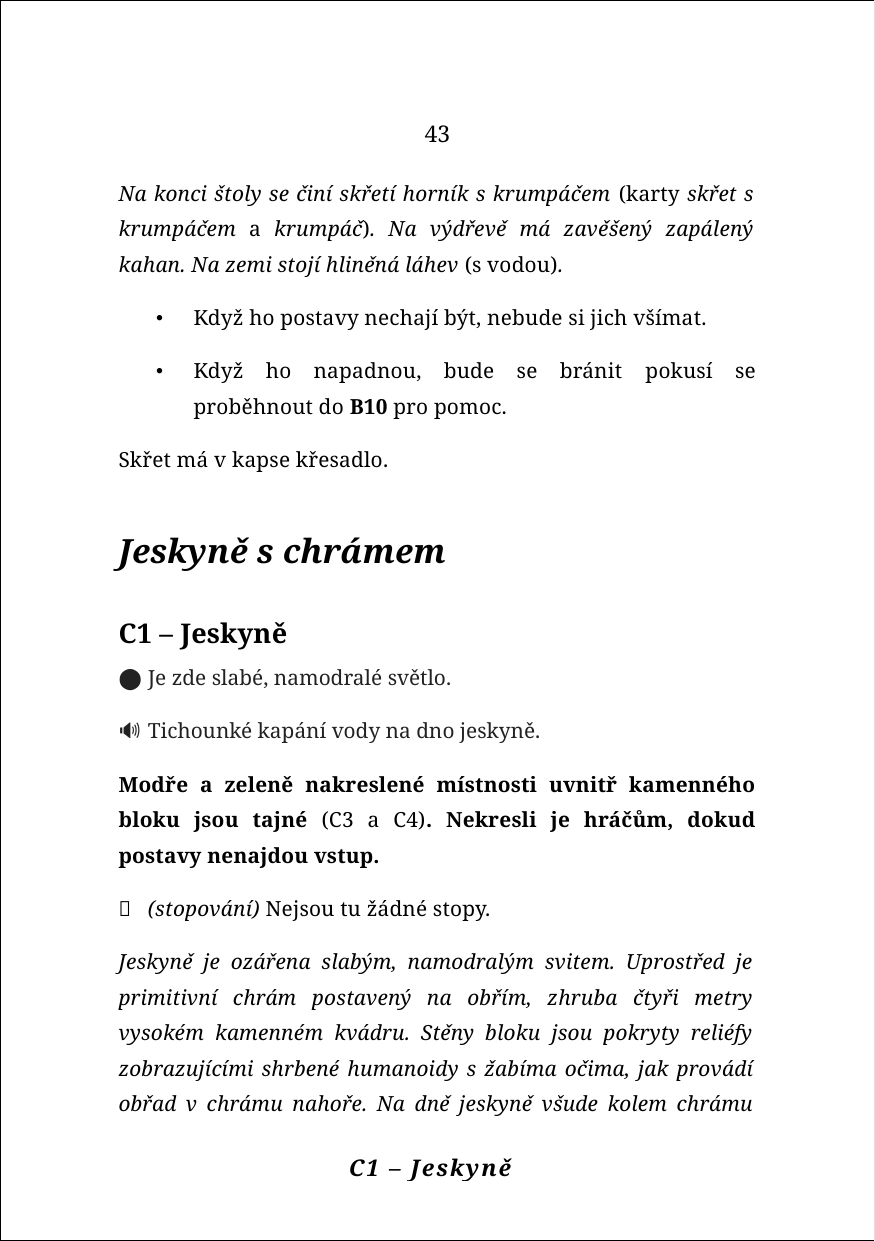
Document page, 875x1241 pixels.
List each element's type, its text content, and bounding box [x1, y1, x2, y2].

subtitle Jeskyně s chrámem [118, 528, 756, 573]
text 👣 (stopování) Nejsou tu žádné stopy. [118, 894, 756, 923]
text Skřet má v kapse křesadlo. [118, 445, 756, 474]
subtitle C1 – Jeskyně [118, 615, 756, 652]
text Modře a zeleně nakreslené místnosti uvnitř kamenného bloku jsou tajné (C3 a C4). Nekresli je hráčům, dokud postavy nenajdou vstup. [118, 770, 756, 869]
text Na konci štoly se činí skřetí horník s krumpáčem (karty skřet s krumpáčem a krumpáč). Na výdřevě má zavěšený zapálený kahan. Na zemi stojí hliněná láhev (s vodou). [118, 179, 756, 278]
text 🔊 Tichounké kapání vody na dno jeskyně. [118, 717, 756, 745]
list Když ho napadnou, bude se bránit pokusí se proběhnout do B10 pro pomoc. [156, 356, 756, 420]
text Jeskyně je ozářena slabým, namodralým svitem. Uprostřed je primitivní chrám postavený na obřím, zhruba čtyři metry vysokém kamenném kvádru. Stěny bloku jsou pokryty reliéfy zobrazujícími shrbené humanoidy s žabíma očima, jak provádí obřad v chrámu nahoře. Na dně jeskyně všude kolem chrámu [118, 947, 756, 1118]
text ⬤ Je zde slabé, namodralé světlo. [118, 663, 756, 692]
list Když ho postavy nechají být, nebude si jich všímat. [156, 303, 756, 332]
